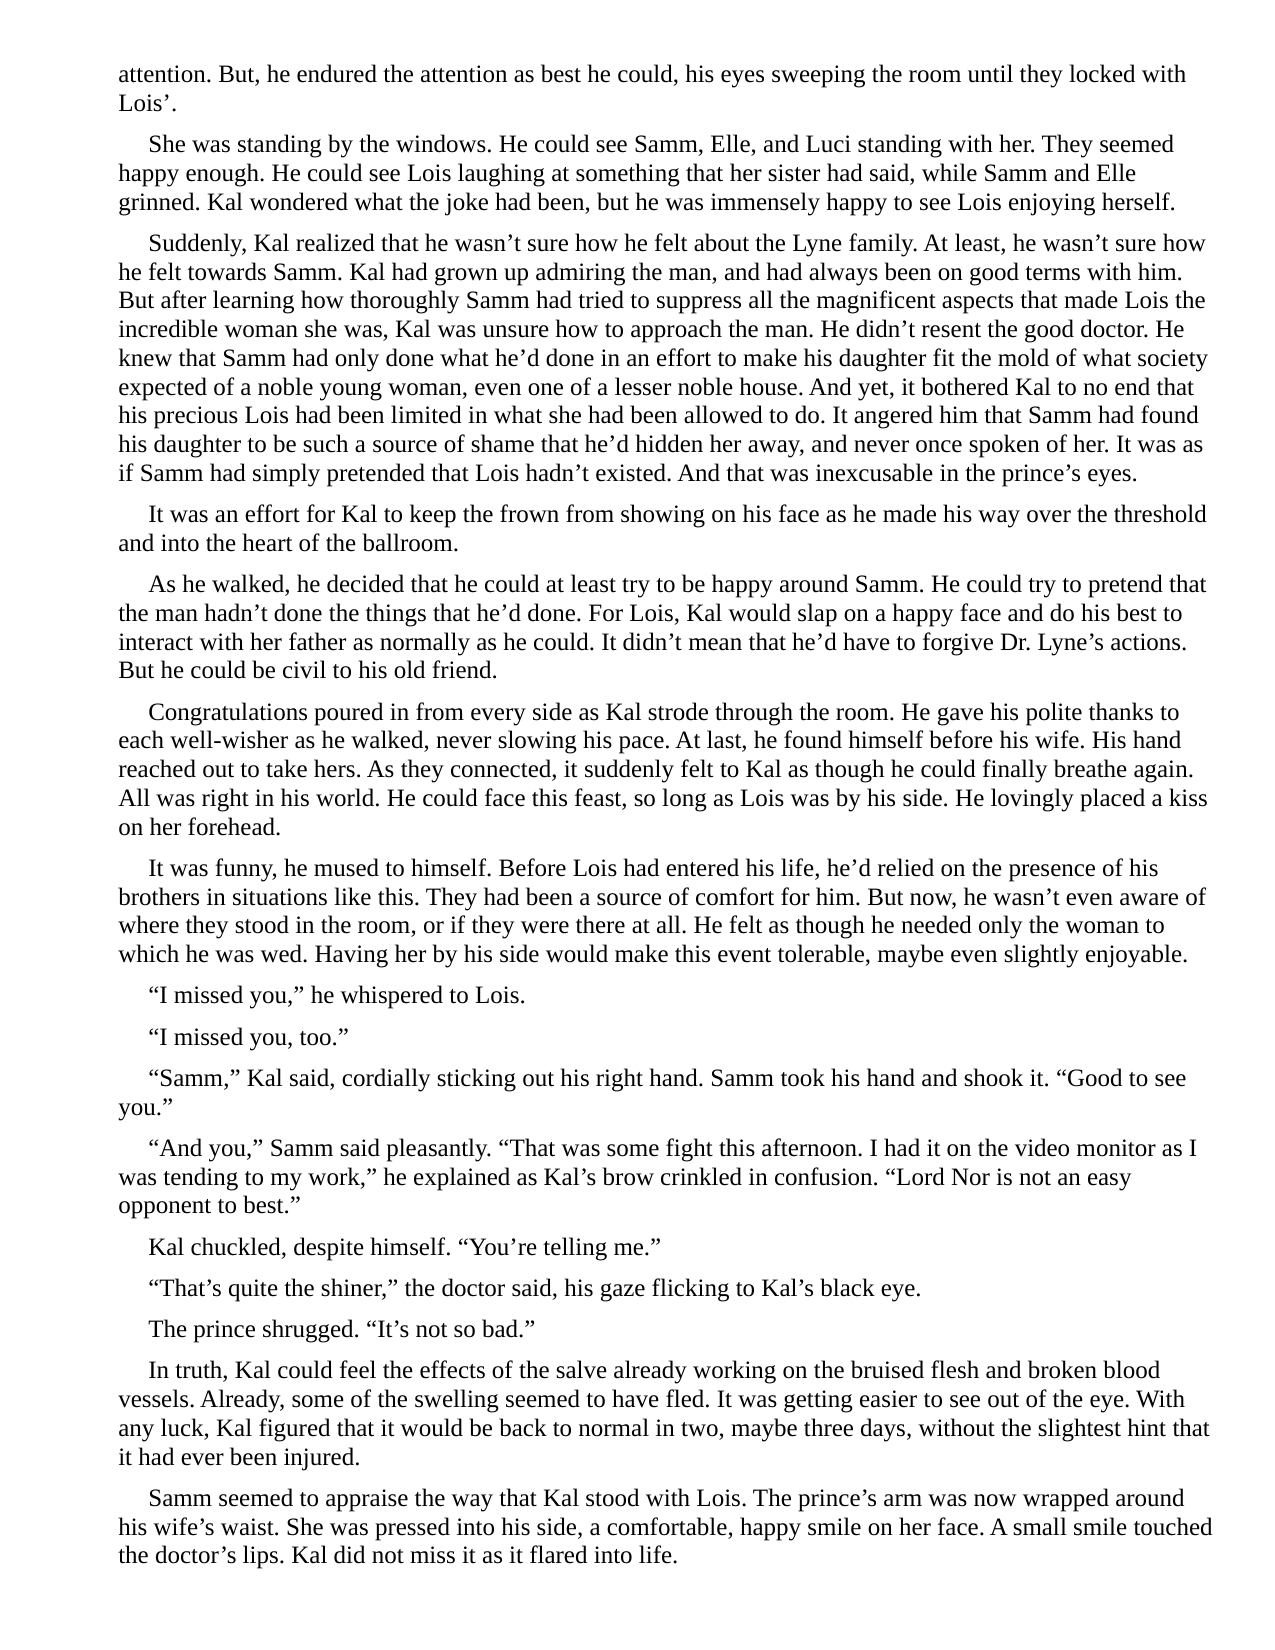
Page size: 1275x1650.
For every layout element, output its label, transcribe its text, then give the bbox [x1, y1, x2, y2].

text Kal chuckled, despite himself. “You’re telling me.” [118, 1232, 1216, 1260]
text “I missed you,” he whispered to Lois. [118, 980, 1216, 1009]
text As he walked, he decided that he could at least try to be happy around Samm. He could try to pretend that the man hadn’t done the things that he’d done. For Lois, Kal would slap on a happy face and do his best to interact with her father as normally as he could. It didn’t mean that he’d have to forgive Dr. Lyne’s actions. But he could be civil to his old friend. [118, 569, 1216, 684]
text “And you,” Samm said pleasantly. “That was some fight this afternoon. I had it on the video monitor as I was tending to my work,” he explained as Kal’s brow crinkled in confusion. “Lord Nor is not an easy opponent to best.” [118, 1133, 1216, 1219]
text It was an effort for Kal to keep the frown from showing on his face as he made his way over the threshold and into the heart of the ballroom. [118, 499, 1216, 557]
text It was funny, he mused to himself. Before Lois had entered his life, he’d relied on the presence of his brothers in situations like this. They had been a source of comfort for him. But now, he wasn’t even aware of where they stood in the room, or if they were there at all. He felt as though he needed only the woman to which he was wed. Having her by his side would make this event tolerable, maybe even slightly enjoyable. [118, 853, 1216, 968]
text “Samm,” Kal said, cordially sticking out his right hand. Samm took his hand and shook it. “Good to see you.” [118, 1063, 1216, 1120]
text Congratulations poured in from every side as Kal strode through the room. He gave his polite thanks to each well-wisher as he walked, never slowing his pace. At last, he found himself before his wife. His hand reached out to take hers. As they connected, it suddenly felt to Kal as though he could finally breathe again. All was right in his world. He could face this feast, so long as Lois was by his side. He lovingly placed a kiss on her forehead. [118, 697, 1216, 840]
text Samm seemed to appraise the way that Kal stood with Lois. The prince’s arm was now wrapped around his wife’s waist. She was pressed into his side, a comfortable, happy smile on her face. A small smile touched the doctor’s lips. Kal did not miss it as it flared into life. [118, 1483, 1216, 1569]
text Suddenly, Kal realized that he wasn’t sure how he felt about the Lyne family. At least, he wasn’t sure how he felt towards Samm. Kal had grown up admiring the man, and had always been on good terms with him. But after learning how thoroughly Samm had tried to suppress all the magnificent aspects that made Lois the incredible woman she was, Kal was unsure how to approach the man. He didn’t resent the good doctor. He knew that Samm had only done what he’d done in an effort to make his daughter fit the mold of what society expected of a noble young woman, even one of a lesser noble house. And yet, it bothered Kal to no end that his precious Lois had been limited in what she had been allowed to do. It angered him that Samm had found his daughter to be such a source of shame that he’d hidden her away, and never once spoken of her. It was as if Samm had simply pretended that Lois hadn’t existed. And that was inexcusable in the prince’s eyes. [118, 228, 1216, 487]
text attention. But, he endured the attention as best he could, his eyes sweeping the room until they locked with Lois’. [118, 59, 1216, 117]
text “That’s quite the shiner,” the doctor said, his gaze flicking to Kal’s black eye. [118, 1273, 1216, 1302]
text She was standing by the windows. He could see Samm, Elle, and Luci standing with her. They seemed happy enough. He could see Lois laughing at something that her sister had said, while Samm and Elle grinned. Kal wondered what the joke had been, but he was immensely happy to see Lois enjoying herself. [118, 129, 1216, 215]
text “I missed you, too.” [118, 1022, 1216, 1050]
text The prince shrugged. “It’s not so bad.” [118, 1314, 1216, 1343]
text In truth, Kal could feel the effects of the salve already working on the bruised flesh and broken blood vessels. Already, some of the swelling seemed to have fled. It was getting easier to see out of the eye. With any luck, Kal figured that it would be back to normal in two, maybe three days, without the slightest hint that it had ever been injured. [118, 1355, 1216, 1470]
